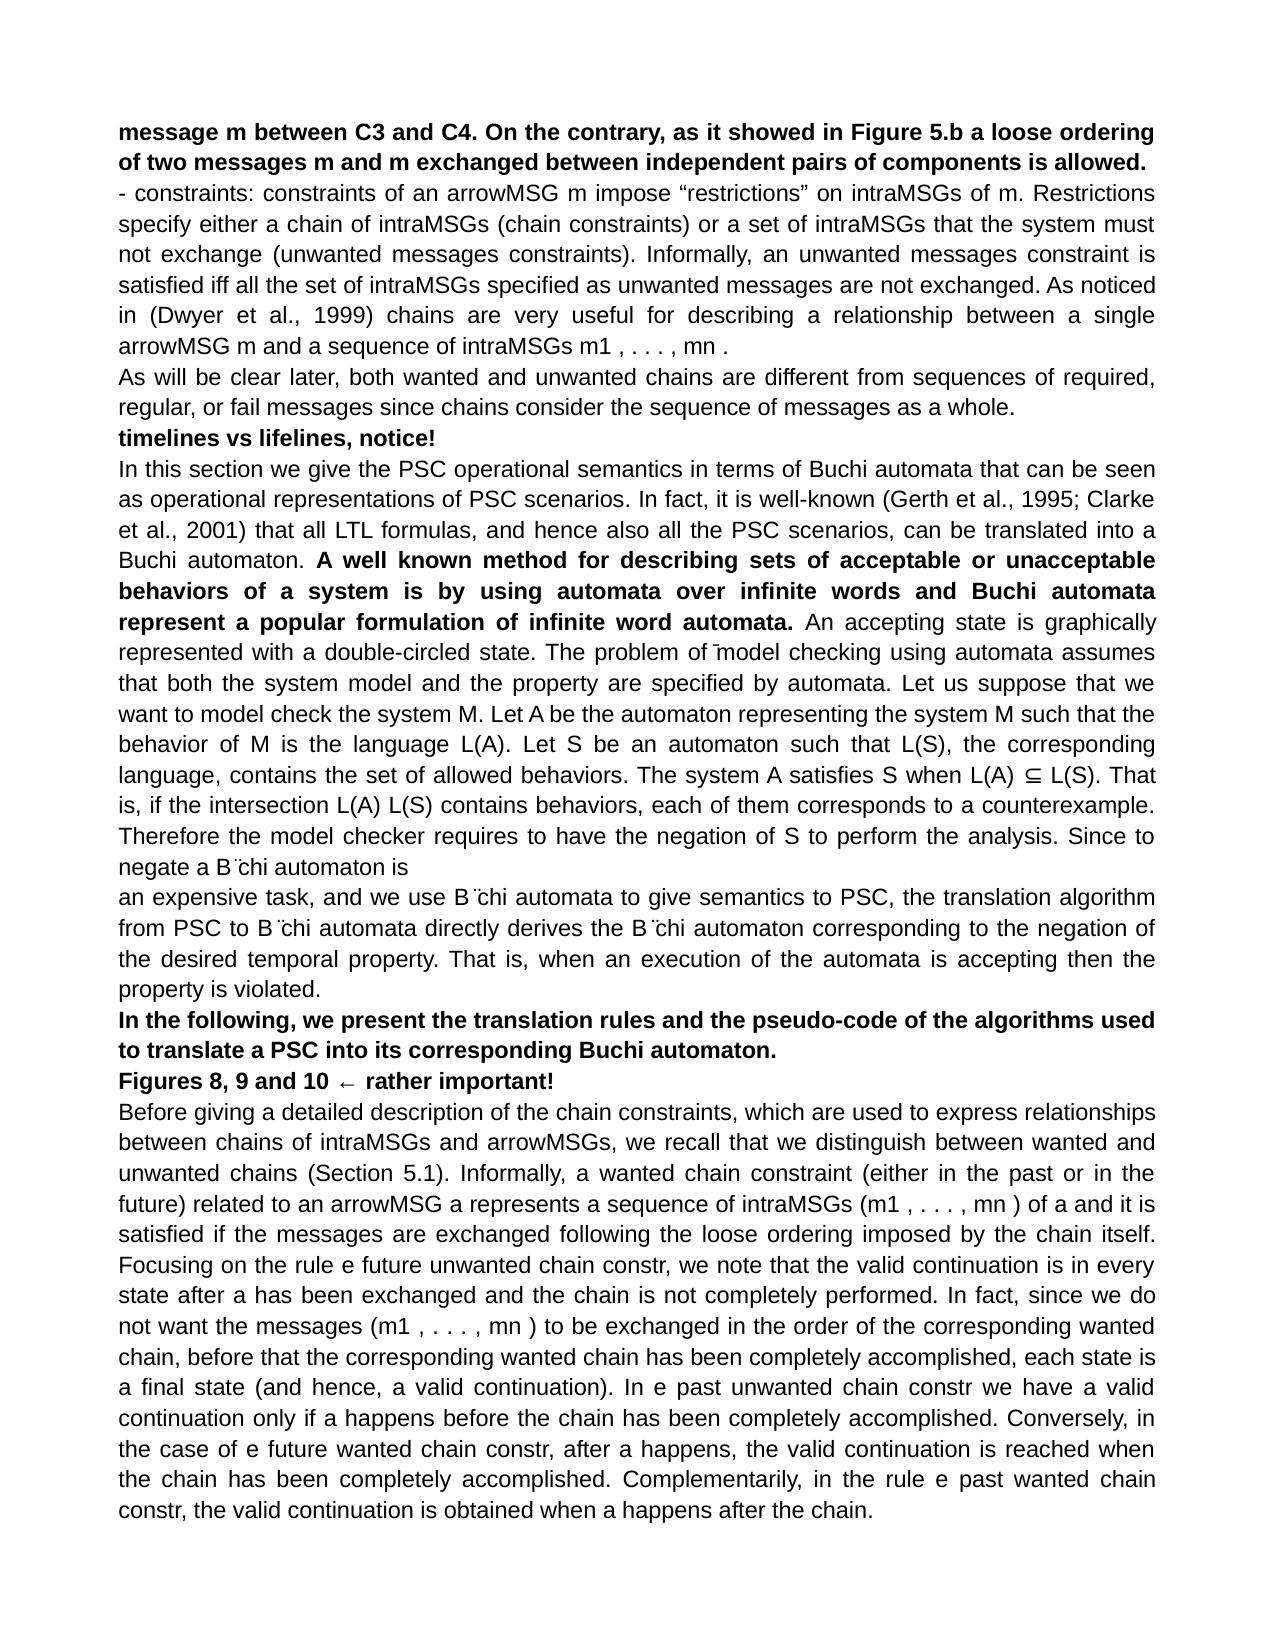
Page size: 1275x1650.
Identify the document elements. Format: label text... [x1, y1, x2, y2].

text an expensive task, and we use B ̈chi automata to give semantics to PSC, the translation algorithm from PSC to B ̈chi automata directly derives the B ̈chi automaton corresponding to the negation of the desired temporal property. That is, when an execution of the automata is accepting then the property is violated. [118, 884, 1157, 1002]
text message m between C3 and C4. On the contrary, as it showed in Figure 5.b a loose ordering of two messages m and m exchanged between independent pairs of components is allowed. [118, 118, 1157, 176]
text In this section we give the PSC operational semantics in terms of Buchi automata that can be seen as operational representations of PSC scenarios. In fact, it is well-known (Gerth et al., 1995; Clarke et al., 2001) that all LTL formulas, and hence also all the PSC scenarios, can be translated into a Buchi automaton. A well known method for describing sets of acceptable or unacceptable behaviors of a system is by using automata over infinite words and Buchi automata represent a popular formulation of infinite word automata. An accepting state is graphically represented with a double-circled state. The problem of ̄model checking using automata assumes that both the system model and the property are specified by automata. Let us suppose that we want to model check the system M. Let A be the automaton representing the system M such that the behavior of M is the language L(A). Let S be an automaton such that L(S), the corresponding language, contains the set of allowed behaviors. The system A satisfies S when L(A) ⊆ L(S). That is, if the intersection L(A) L(S) contains behaviors, each of them corresponds to a counterexample. Therefore the model checker requires to have the negation of S to perform the analysis. Since to negate a B ̈chi automaton is [118, 455, 1157, 880]
text Before giving a detailed description of the chain constraints, which are used to express relationships between chains of intraMSGs and arrowMSGs, we recall that we distinguish between wanted and unwanted chains (Section 5.1). Informally, a wanted chain constraint (either in the past or in the future) related to an arrowMSG a represents a sequence of intraMSGs (m1 , . . . , mn ) of a and it is satisfied if the messages are exchanged following the loose ordering imposed by the chain itself. Focusing on the rule e future unwanted chain constr, we note that the valid continuation is in every state after a has been exchanged and the chain is not completely performed. In fact, since we do not want the messages (m1 , . . . , mn ) to be exchanged in the order of the corresponding wanted chain, before that the corresponding wanted chain has been completely accomplished, each state is a final state (and hence, a valid continuation). In e past unwanted chain constr we have a valid continuation only if a happens before the chain has been completely accomplished. Conversely, in the case of e future wanted chain constr, after a happens, the valid continuation is reached when the chain has been completely accomplished. Complementarily, in the rule e past wanted chain constr, the valid continuation is obtained when a happens after the chain. [118, 1098, 1157, 1523]
text In the following, we present the translation rules and the pseudo-code of the algorithms used to translate a PSC into its corresponding Buchi automaton. [118, 1006, 1157, 1064]
text - constraints: constraints of an arrowMSG m impose “restrictions” on intraMSGs of m. Restrictions specify either a chain of intraMSGs (chain constraints) or a set of intraMSGs that the system must not exchange (unwanted messages constraints). Informally, an unwanted messages constraint is satisfied iff all the set of intraMSGs specified as unwanted messages are not exchanged. As noticed in (Dwyer et al., 1999) chains are very useful for describing a relationship between a single arrowMSG m and a sequence of intraMSGs m1 , . . . , mn . [118, 179, 1157, 359]
text timelines vs lifelines, notice! [118, 424, 1157, 451]
text As will be clear later, both wanted and unwanted chains are different from sequences of required, regular, or fail messages since chains consider the sequence of messages as a whole. [118, 363, 1157, 421]
text Figures 8, 9 and 10 ← rather important! [118, 1067, 1157, 1094]
